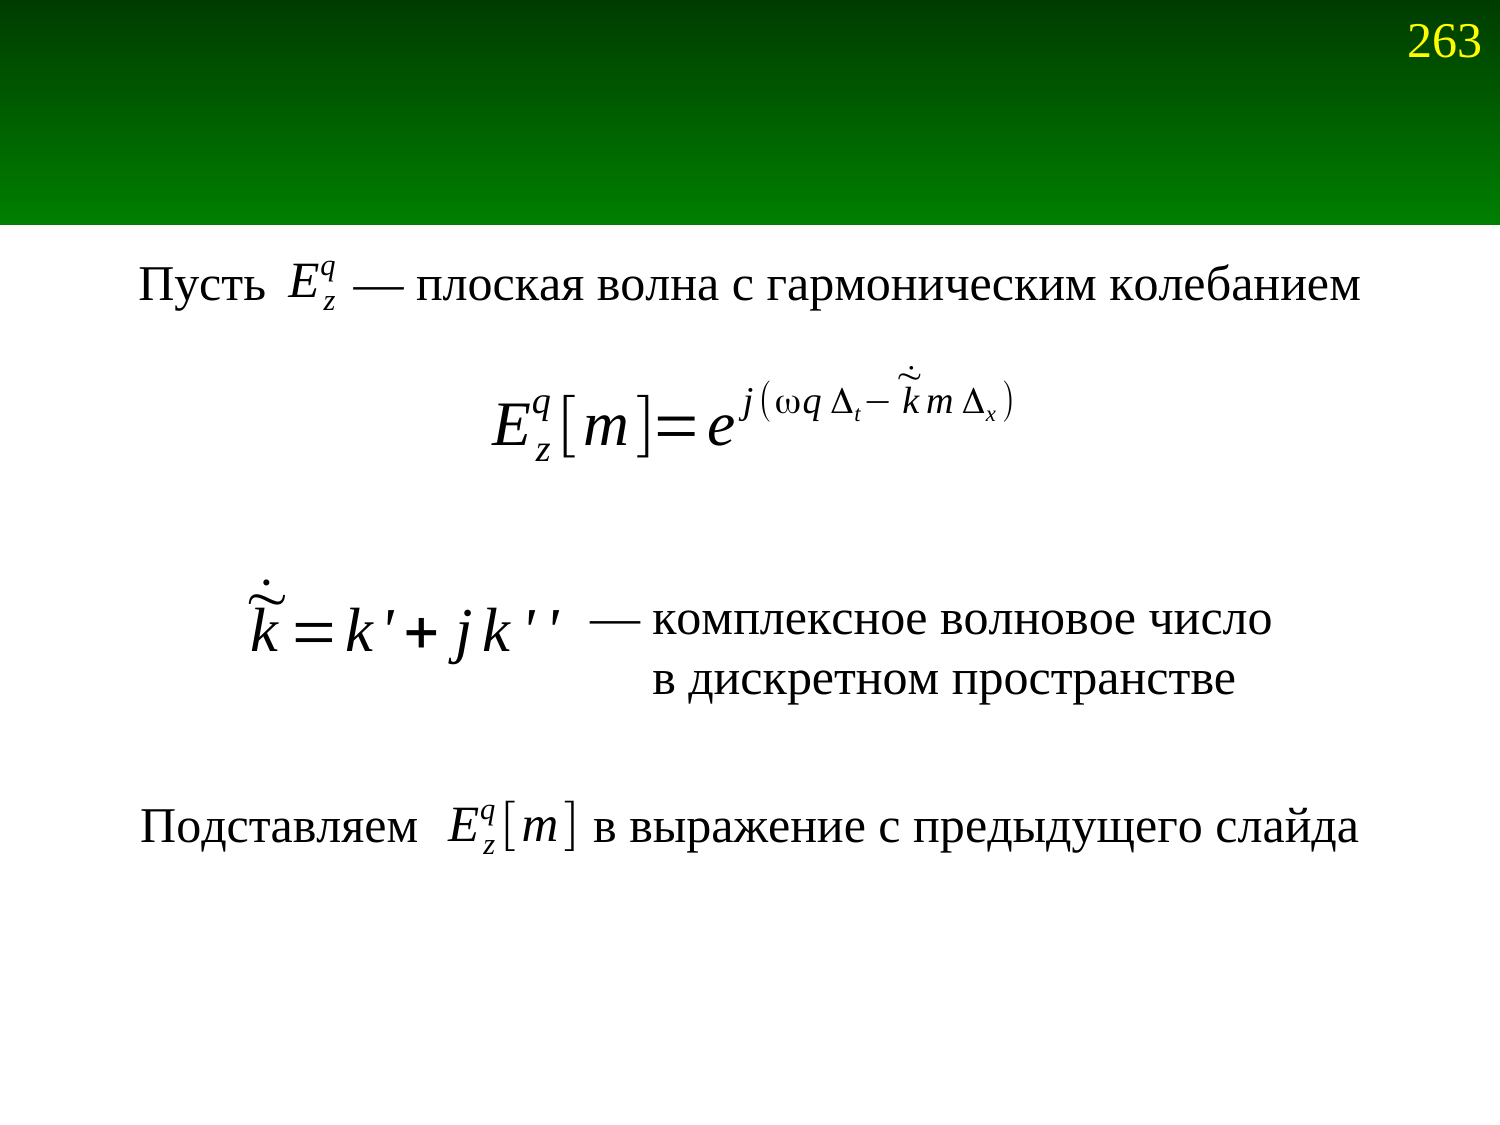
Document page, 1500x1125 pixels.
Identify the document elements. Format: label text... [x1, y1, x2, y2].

chart [472, 366, 1028, 468]
chart [272, 246, 351, 318]
chart [432, 790, 589, 862]
chart [226, 577, 575, 667]
text_box Пусть — плоская волна с гармоническим колебанием [123, 242, 1377, 318]
text_box — комплексное волновое число в дискретном пространстве [575, 577, 1288, 713]
text_box Подставляем в выражение с предыдущего слайда [125, 785, 1375, 861]
